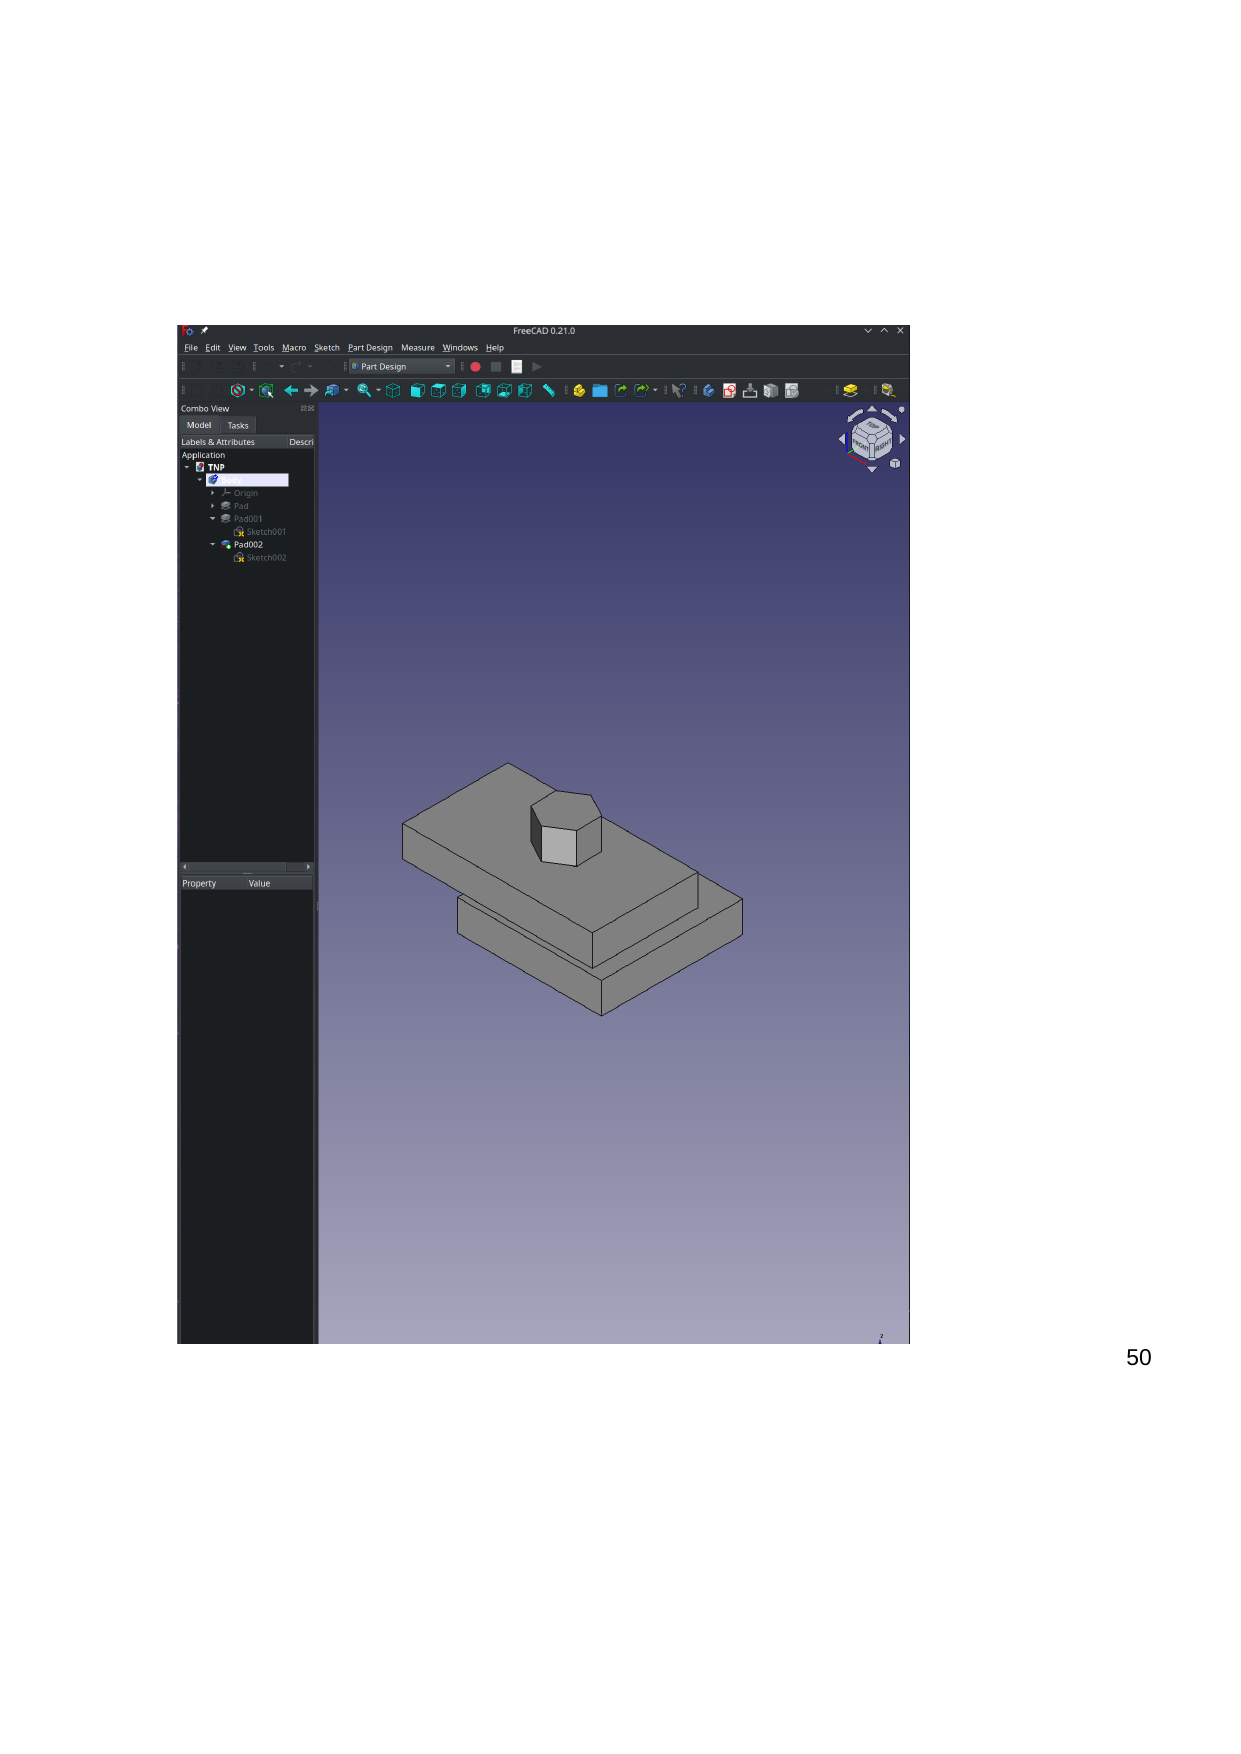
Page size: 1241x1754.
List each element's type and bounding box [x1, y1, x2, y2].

picture [177, 325, 910, 1344]
